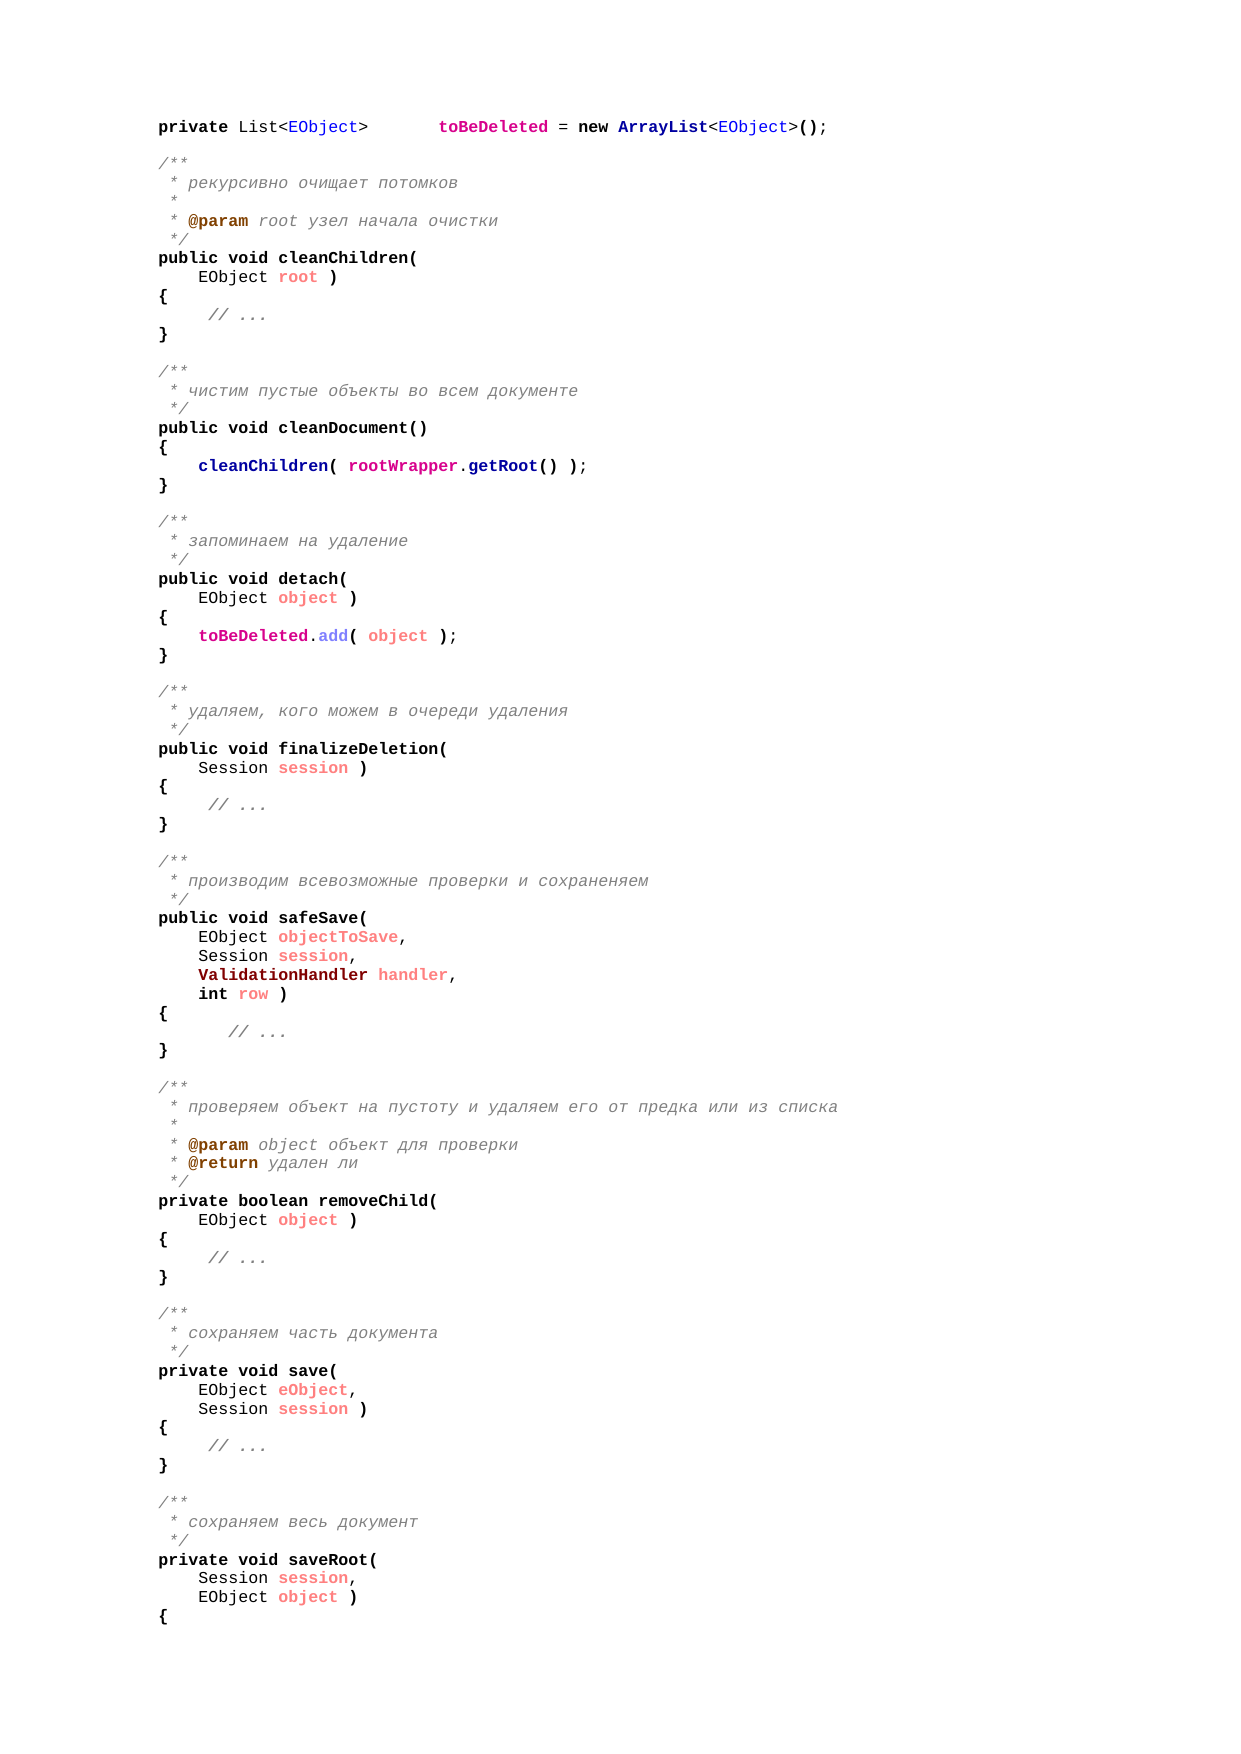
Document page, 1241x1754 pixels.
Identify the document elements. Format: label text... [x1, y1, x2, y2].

text ValidationHandler handler, [118, 967, 1122, 985]
text // ... [118, 797, 1122, 816]
text * @param object объект для проверки [118, 1136, 1122, 1155]
text private void saveRoot( [118, 1551, 1122, 1570]
text * @param root узел начала очистки [118, 212, 1122, 231]
text public void finalizeDeletion( [118, 740, 1122, 759]
text * проверяем объект на пустоту и удаляем его от предка или из списка [118, 1098, 1122, 1117]
text /** [118, 514, 1122, 533]
text EObject objectToSave, [118, 929, 1122, 948]
text public void cleanChildren( [118, 250, 1122, 269]
text private boolean removeChild( [118, 1193, 1122, 1212]
text } [118, 326, 1122, 344]
text Session session, [118, 948, 1122, 967]
text */ [118, 552, 1122, 571]
text /** [118, 853, 1122, 872]
text * сохраняем часть документа [118, 1325, 1122, 1344]
text /** [118, 1494, 1122, 1513]
text { [118, 1004, 1122, 1023]
text * [118, 1117, 1122, 1136]
text { [118, 778, 1122, 797]
text int row ) [118, 985, 1122, 1004]
text Session session ) [118, 759, 1122, 778]
text * производим всевозможные проверки и сохраненяем [118, 872, 1122, 891]
text */ [118, 401, 1122, 420]
text } [118, 816, 1122, 834]
text EObject object ) [118, 589, 1122, 608]
text EObject object ) [118, 1212, 1122, 1231]
text EObject object ) [118, 1589, 1122, 1608]
text /** [118, 1306, 1122, 1325]
text public void detach( [118, 571, 1122, 589]
text */ [118, 1174, 1122, 1193]
text Session session ) [118, 1400, 1122, 1419]
text /** [118, 1080, 1122, 1098]
text * запоминаем на удаление [118, 533, 1122, 552]
text * сохраняем весь документ [118, 1513, 1122, 1532]
text // ... [118, 1438, 1122, 1457]
text */ [118, 231, 1122, 250]
text // ... [118, 1023, 1122, 1042]
text EObject root ) [118, 269, 1122, 288]
text { [118, 439, 1122, 457]
text * [118, 193, 1122, 212]
text */ [118, 1532, 1122, 1551]
text } [118, 646, 1122, 665]
text /** [118, 684, 1122, 703]
text * @return удален ли [118, 1155, 1122, 1174]
text * рекурсивно очищает потомков [118, 175, 1122, 193]
text } [118, 1042, 1122, 1061]
text { [118, 608, 1122, 627]
text { [118, 288, 1122, 307]
text { [118, 1231, 1122, 1249]
text cleanChildren( rootWrapper.getRoot() ); [118, 457, 1122, 476]
text // ... [118, 1249, 1122, 1268]
text * удаляем, кого можем в очереди удаления [118, 703, 1122, 721]
text private void save( [118, 1362, 1122, 1381]
text private List<EObject> toBeDeleted = new ArrayList<EObject>(); [118, 118, 1122, 137]
text * чистим пустые объекты во всем документе [118, 382, 1122, 401]
text { [118, 1419, 1122, 1438]
text EObject eObject, [118, 1381, 1122, 1400]
text /** [118, 156, 1122, 175]
text } [118, 476, 1122, 495]
text { [118, 1608, 1122, 1626]
text */ [118, 1344, 1122, 1362]
text public void safeSave( [118, 910, 1122, 929]
text Session session, [118, 1570, 1122, 1589]
text */ [118, 721, 1122, 740]
text // ... [118, 307, 1122, 326]
text public void cleanDocument() [118, 420, 1122, 439]
text /** [118, 363, 1122, 382]
text } [118, 1457, 1122, 1476]
text toBeDeleted.add( object ); [118, 627, 1122, 646]
text */ [118, 891, 1122, 910]
text } [118, 1268, 1122, 1287]
